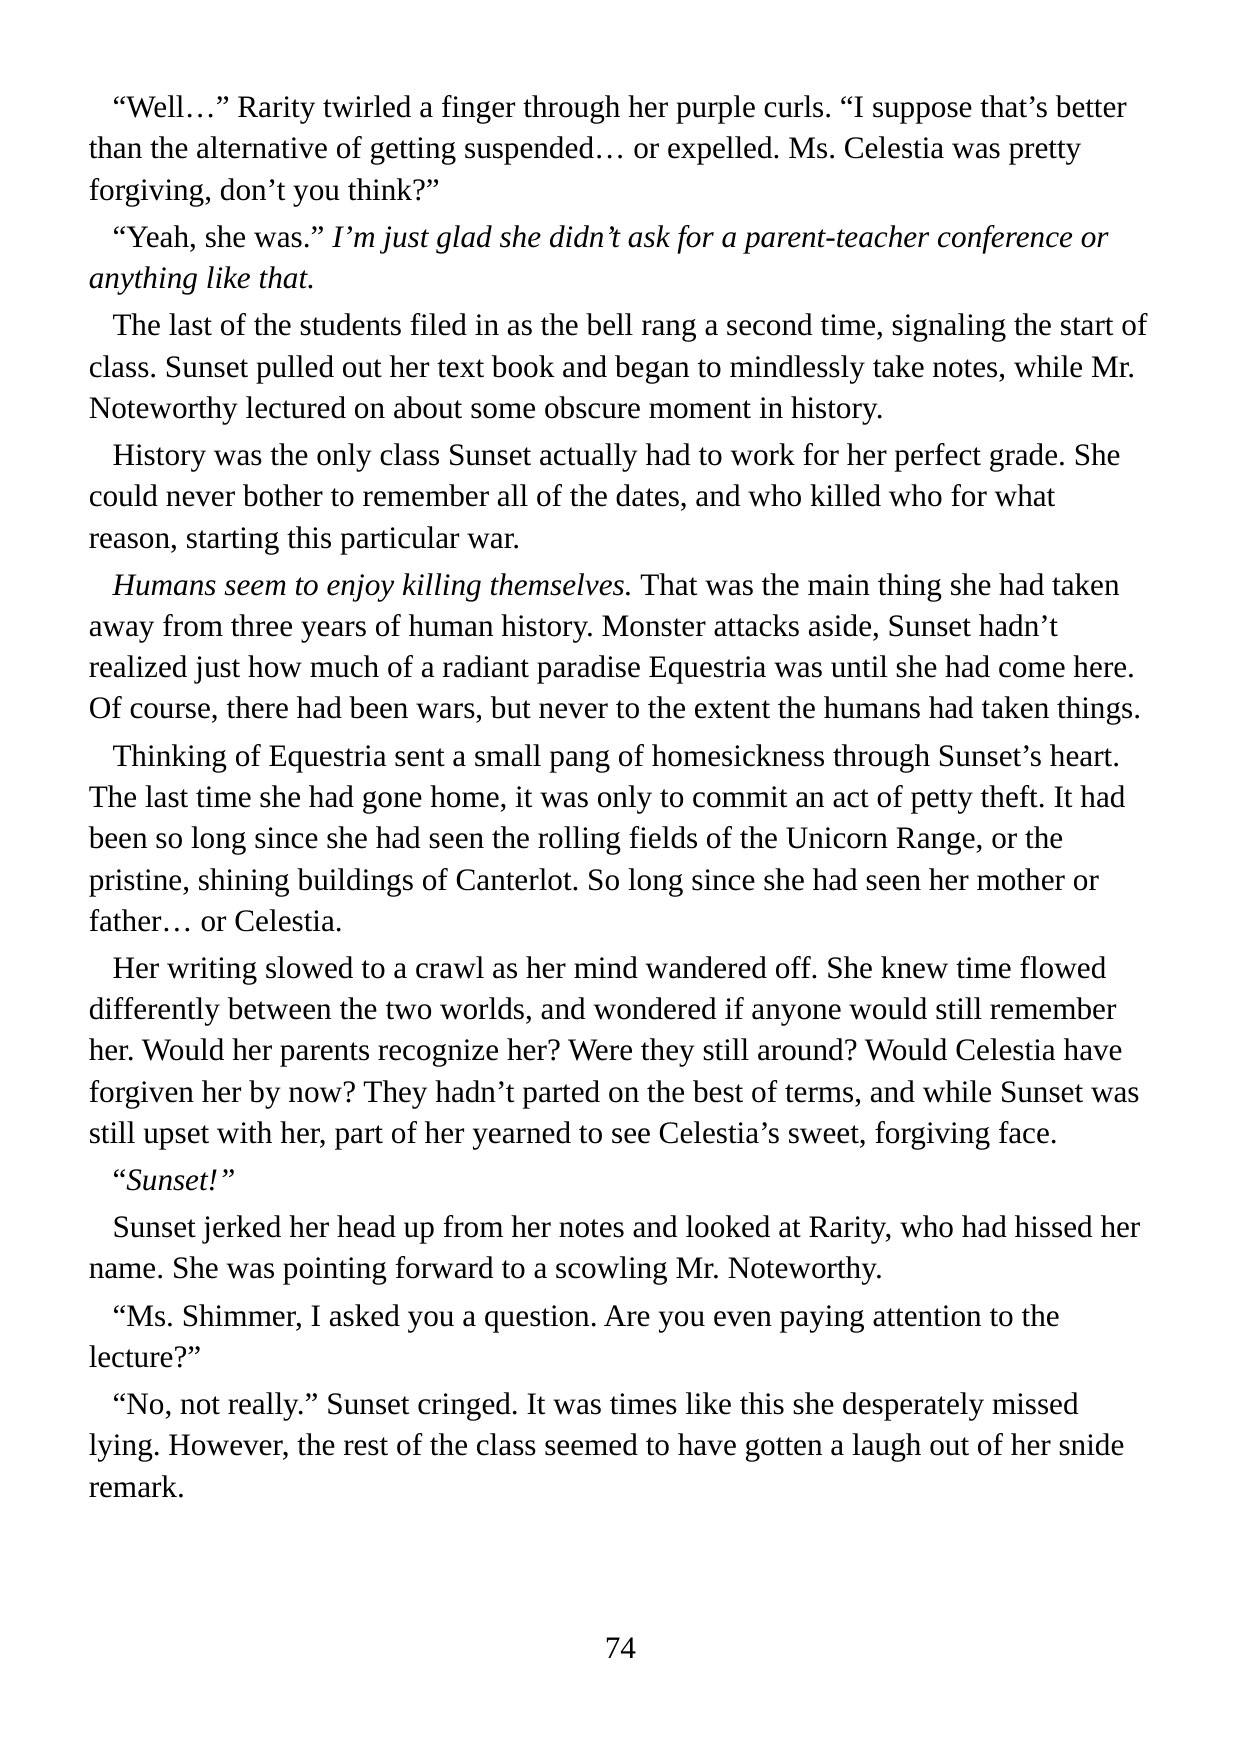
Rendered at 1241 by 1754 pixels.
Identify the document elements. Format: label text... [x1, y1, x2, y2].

text “Ms. Shimmer, I asked you a question. Are you even paying attention to the lecture?” [88, 1297, 1152, 1374]
text Her writing slowed to a crawl as her mind wandered off. She knew time flowed differently between the two worlds, and wondered if anyone would still remember her. Would her parents recognize her? Were they still around? Would Celestia have forgiven her by now? They hadn’t parted on the best of terms, and while Sunset was still upset with her, part of her yearned to see Celestia’s sweet, forgiving face. [88, 949, 1152, 1150]
text Sunset jerked her head up from her notes and looked at Rarity, who had hissed her name. She was pointing forward to a scowling Mr. Noteworthy. [88, 1208, 1152, 1286]
text “Sunset!” [88, 1161, 1152, 1197]
text “Well…” Rarity twirled a finger through her purple curls. “I suppose that’s better than the alternative of getting suspended… or expelled. Ms. Celestia was pretty forgiving, don’t you think?” [88, 88, 1152, 207]
text “Yeah, she was.” I’m just glad she didn’t ask for a parent-teacher conference or anything like that. [88, 218, 1152, 295]
text Thinking of Equestria sent a small pang of homesickness through Sunset’s heart. The last time she had gone home, it was only to commit an act of petty theft. It had been so long since she had seen the rolling fields of the Unicorn Range, or the pristine, shining buildings of Canterlot. So long since she had seen her mother or father… or Celestia. [88, 737, 1152, 938]
text “No, not really.” Sunset cringed. It was times like this she desperately missed lying. However, the rest of the class seemed to have gotten a laugh out of her snide remark. [88, 1385, 1152, 1504]
text The last of the students filed in as the bell rang a second time, signaling the start of class. Sunset pulled out her text book and began to mindlessly take notes, while Mr. Noteworthy lectured on about some obscure moment in history. [88, 307, 1152, 425]
text Humans seem to enjoy killing themselves. That was the main thing she had taken away from three years of human history. Monster attacks aside, Sunset hadn’t realized just how much of a radiant paradise Equestria was until she had come here. Of course, there had been wars, but never to the extent the humans had taken things. [88, 566, 1152, 726]
text History was the only class Sunset actually had to work for her perfect grade. She could never bother to remember all of the dates, and who killed who for what reason, starting this particular war. [88, 436, 1152, 555]
